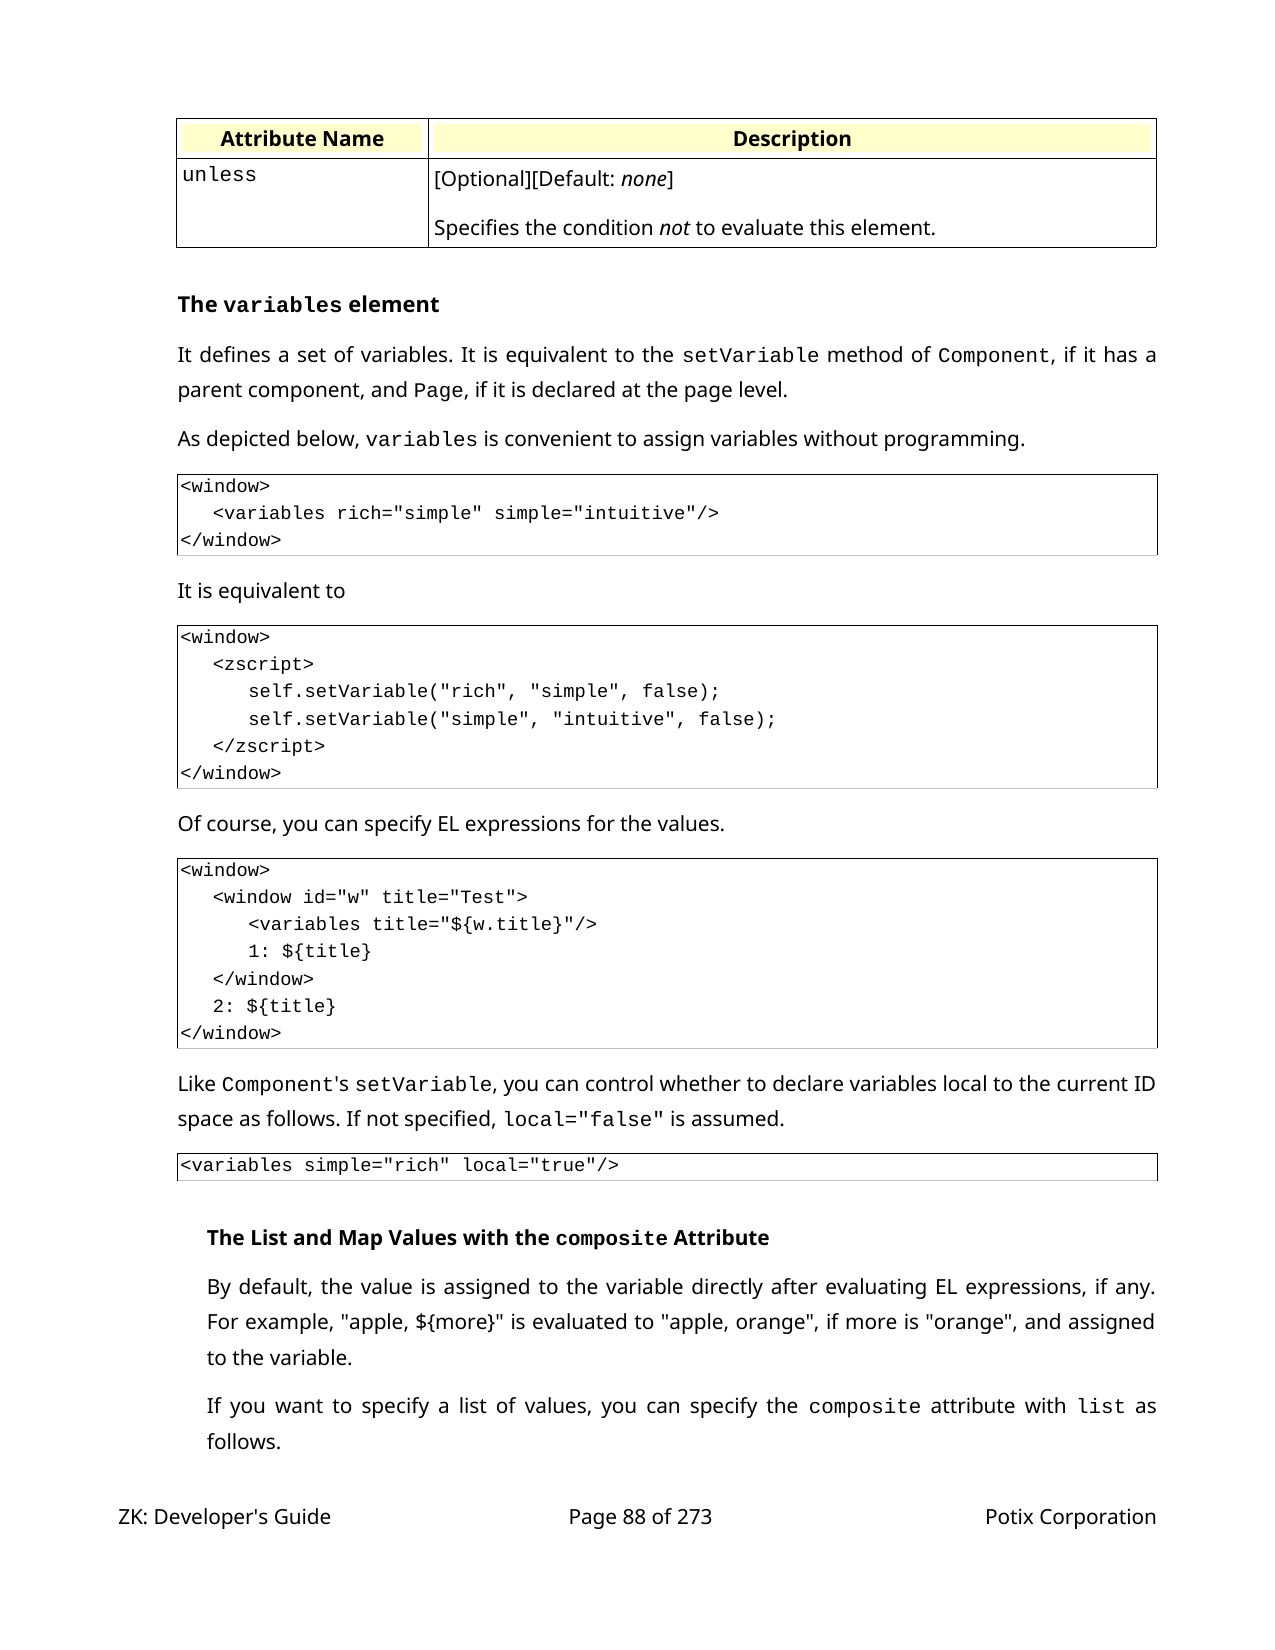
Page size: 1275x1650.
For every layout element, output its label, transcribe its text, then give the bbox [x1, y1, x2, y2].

text </zscript> [178, 734, 1157, 758]
text </window> [178, 966, 1157, 991]
text It is equivalent to [177, 576, 1157, 604]
table_header Description [429, 119, 1156, 158]
text Like Component's setVariable, you can control whether to declare variables local to the current ID space as follows. If not specified, local="false" is assumed. [177, 1069, 1157, 1133]
text </window> [178, 528, 1157, 555]
text <window> [178, 859, 1157, 882]
text It defines a set of variables. It is equivalent to the setVariable method of Component, if it has a parent component, and Page, if it is declared at the page level. [177, 340, 1157, 404]
text 2: ${title} [178, 993, 1157, 1018]
text <window> [178, 475, 1157, 498]
text <variables simple="rich" local="true"/> [178, 1154, 1157, 1180]
text Of course, you can specify EL expressions for the values. [177, 809, 1157, 837]
text <variables rich="simple" simple="intuitive"/> [178, 501, 1157, 525]
subtitle The List and Map Values with the composite Attribute [207, 1223, 1157, 1252]
text As depicted below, variables is convenient to assign variables without programming. [177, 424, 1157, 453]
text By default, the value is assigned to the variable directly after evaluating EL expressions, if any. For example, "apple, ${more}" is evaluated to "apple, orange", if more is "orange", and assigned to the variable. [207, 1272, 1157, 1371]
table_header Attribute Name [177, 119, 428, 158]
text If you want to specify a list of values, you can specify the composite attribute with list as follows. [207, 1392, 1157, 1455]
table_cell [Optional][Default: none] Specifies the condition not to evaluate this element. [429, 159, 1156, 247]
text <variables title="${w.title}"/> [178, 912, 1157, 936]
subtitle The variables element [177, 289, 1157, 319]
text <window> [178, 626, 1157, 649]
text 1: ${title} [178, 939, 1157, 963]
text <window id="w" title="Test"> [178, 885, 1157, 909]
text <zscript> [178, 652, 1157, 676]
text self.setVariable("rich", "simple", false); [178, 679, 1157, 703]
table_cell unless [177, 159, 428, 247]
text </window> [178, 1021, 1157, 1048]
text </window> [178, 761, 1157, 788]
text self.setVariable("simple", "intuitive", false); [178, 706, 1157, 731]
